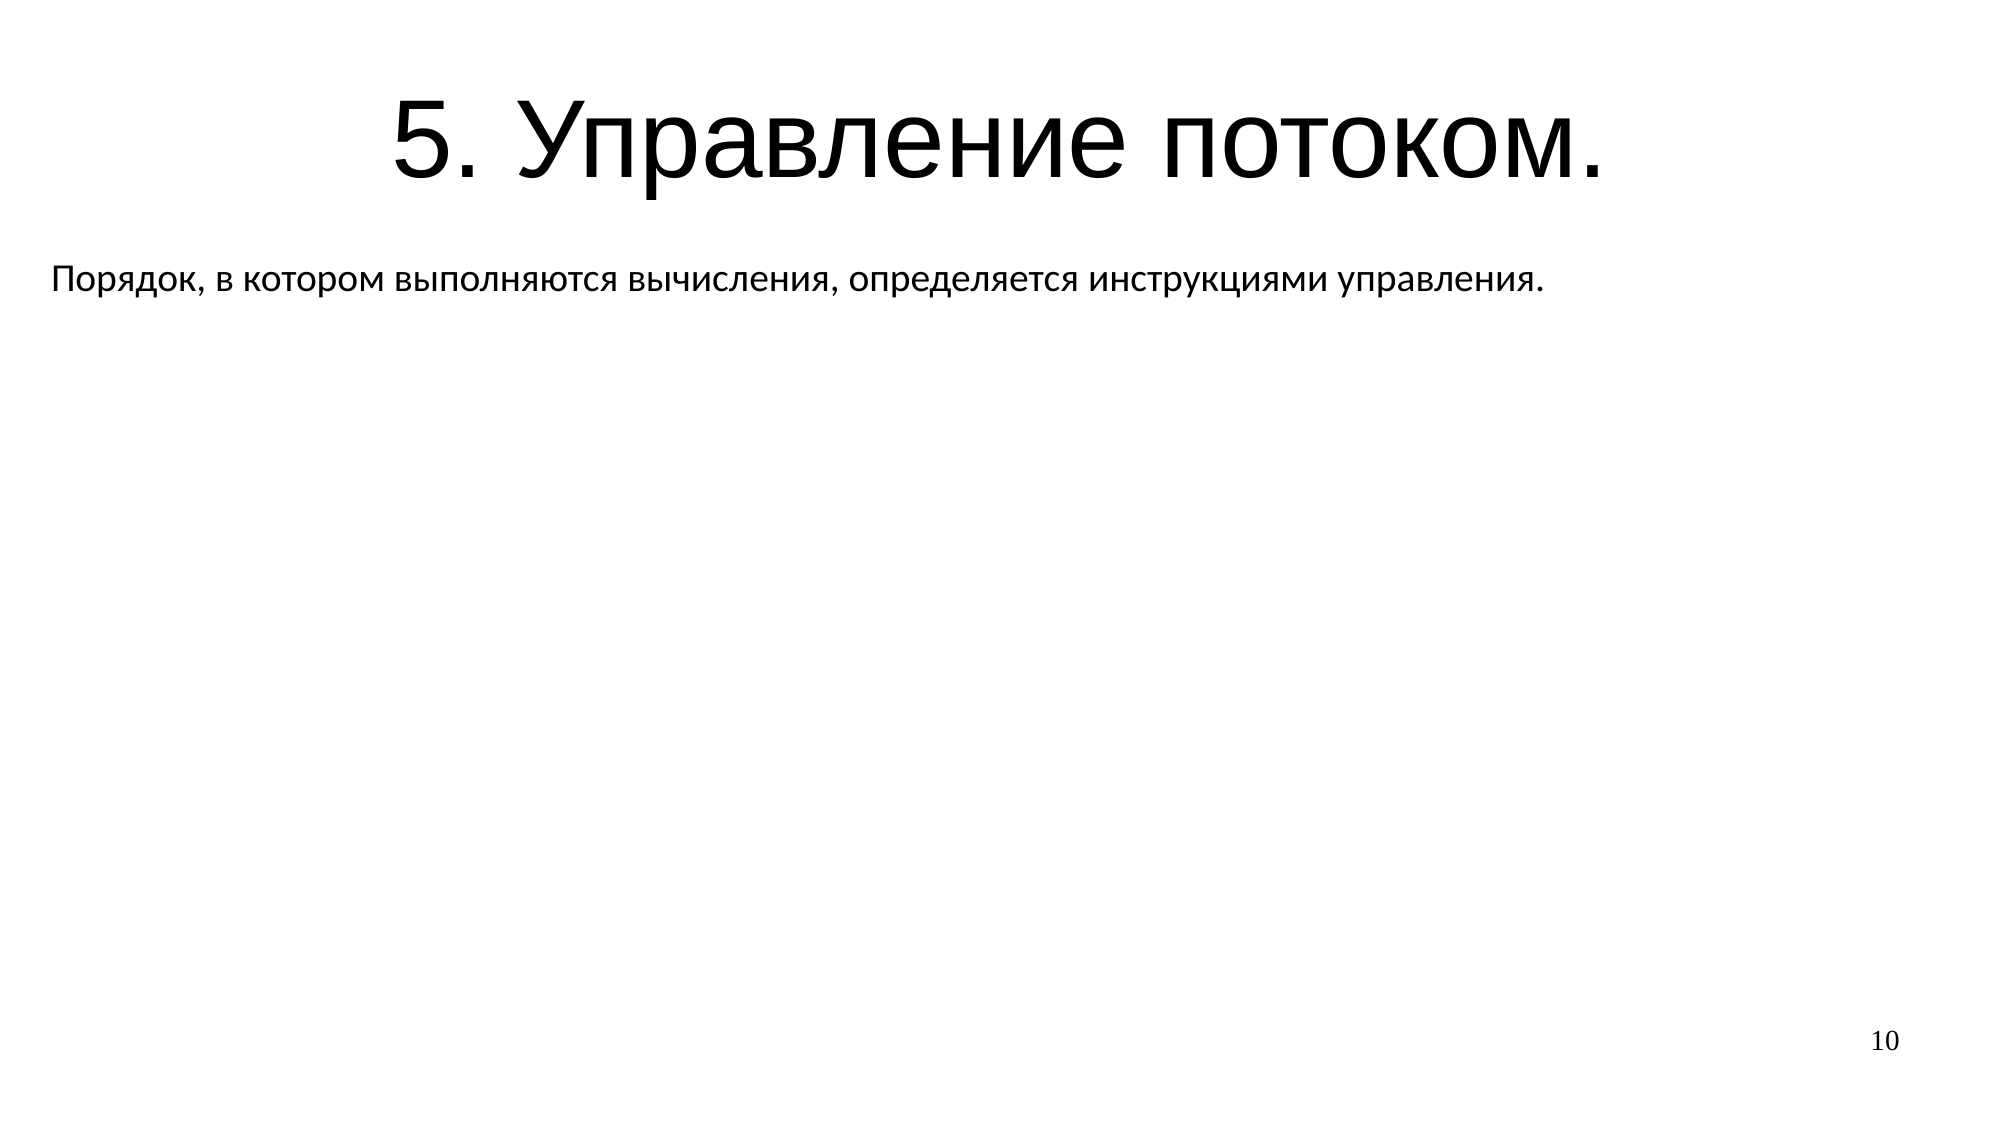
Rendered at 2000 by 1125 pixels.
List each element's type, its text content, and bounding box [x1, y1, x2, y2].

title 5. Управление потоком. [100, 44, 1900, 233]
text_box Порядок, в котором выполняются вычисления, определяется инструкциями управления. [36, 253, 1960, 327]
